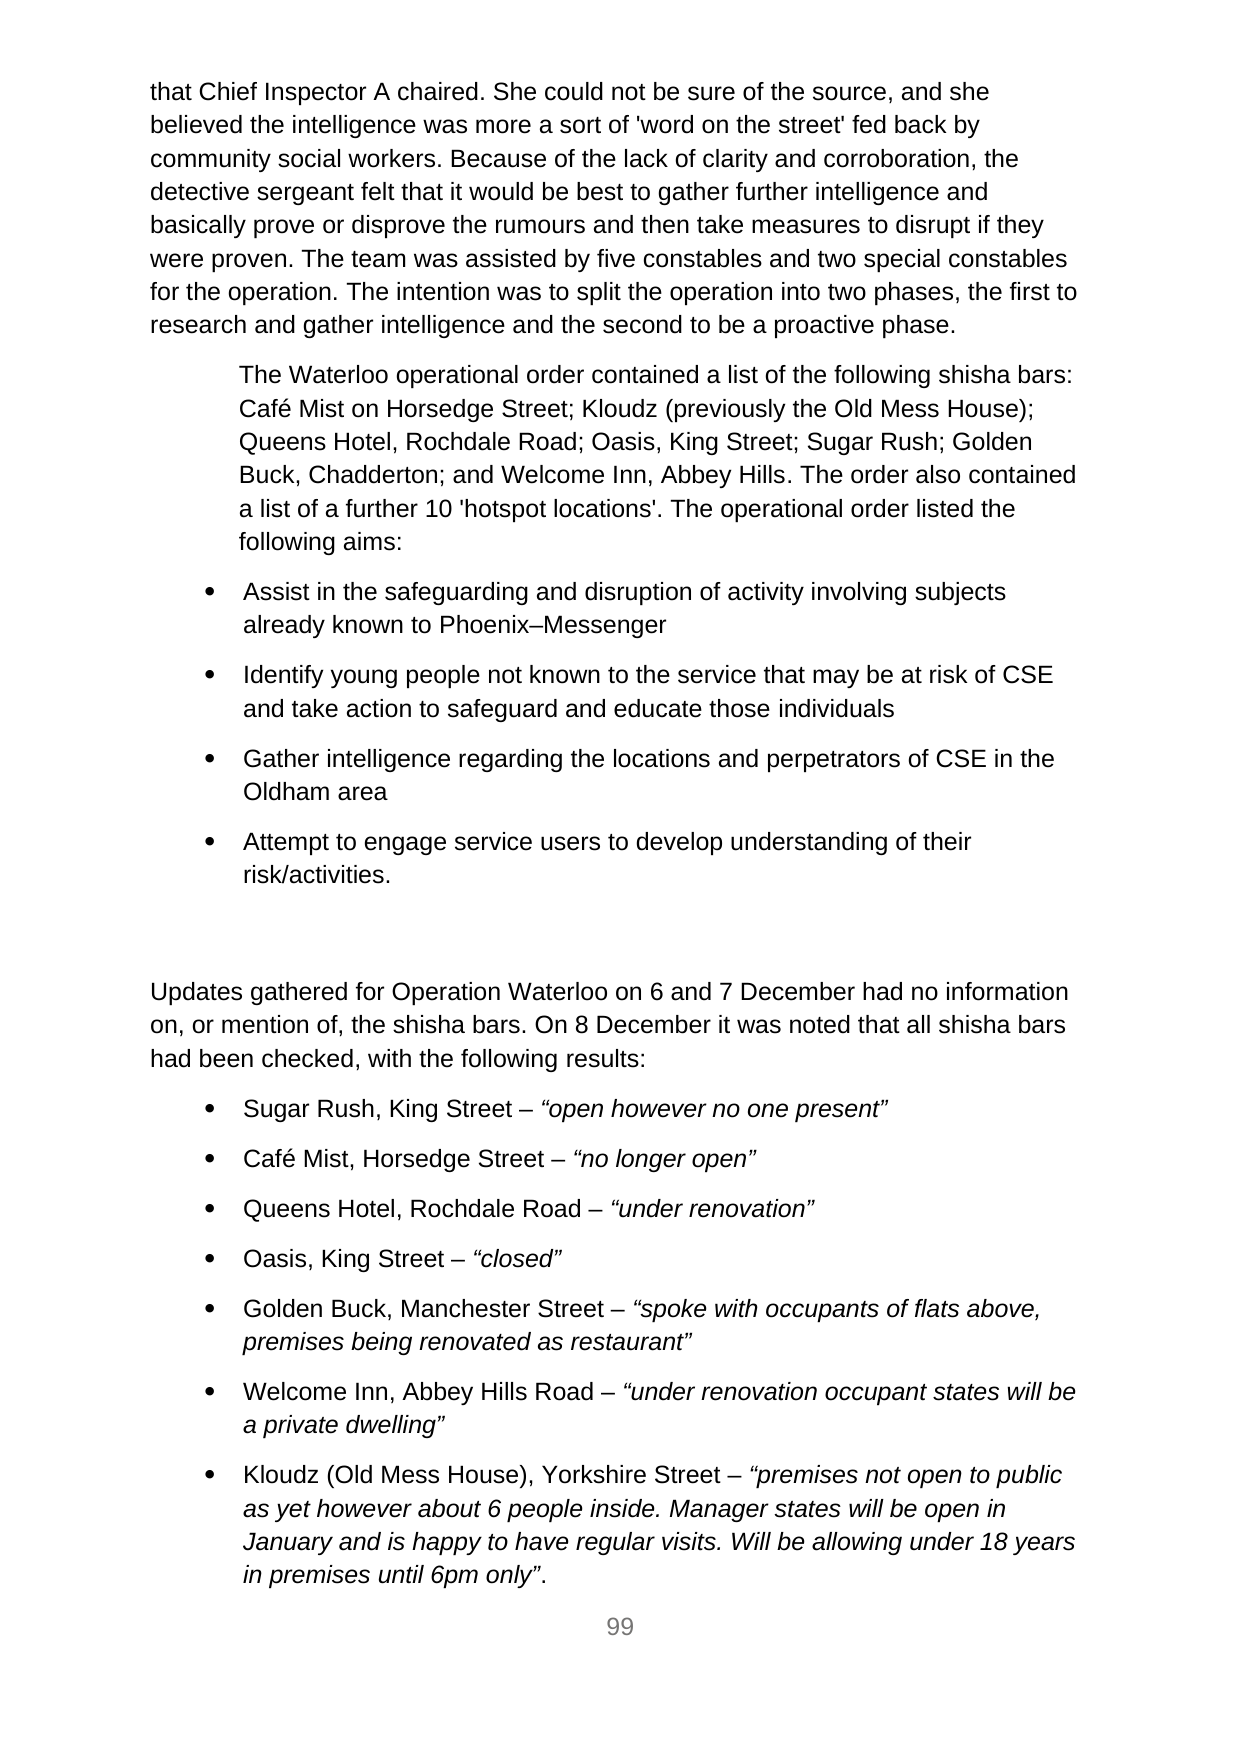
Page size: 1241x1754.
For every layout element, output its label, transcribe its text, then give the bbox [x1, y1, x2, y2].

list Oasis, King Street – “closed” [205, 1241, 1090, 1274]
list Queens Hotel, Rochdale Road – “under renovation” [205, 1191, 1090, 1224]
list Kloudz (Old Mess House), Yorkshire Street – “premises not open to public as yet however about 6 people inside. Manager states will be open in January and is happy to have regular visits. Will be allowing under 18 years in premises until 6pm only”. [205, 1457, 1090, 1591]
list Assist in the safeguarding and disruption of activity involving subjects already known to Phoenix–Messenger [205, 574, 1090, 641]
list Sugar Rush, King Street – “open however no one present” [205, 1091, 1090, 1124]
list Welcome Inn, Abbey Hills Road – “under renovation occupant states will be a private dwelling” [205, 1374, 1090, 1441]
text that Chief Inspector A chaired. She could not be sure of the source, and she believed the intelligence was more a sort of 'word on the street' fed back by community social workers. Because of the lack of clarity and corroboration, the detective sergeant felt that it would be best to gather further intelligence and basically prove or disprove the rumours and then take measures to disrupt if they were proven. The team was assisted by five constables and two special constables for the operation. The intention was to split the operation into two phases, the first to research and gather intelligence and the second to be a proactive phase. [150, 74, 1090, 341]
text Updates gathered for Operation Waterloo on 6 and 7 December had no information on, or mention of, the shisha bars. On 8 December it was noted that all shisha bars had been checked, with the following results: [150, 974, 1090, 1074]
list Attempt to engage service users to develop understanding of their risk/activities. [205, 824, 1090, 891]
list Café Mist, Horsedge Street – “no longer open” [205, 1141, 1090, 1174]
text The Waterloo operational order contained a list of the following shisha bars: Café Mist on Horsedge Street; Kloudz (previously the Old Mess House); Queens Hotel, Rochdale Road; Oasis, King Street; Sugar Rush; Golden Buck, Chadderton; and Welcome Inn, Abbey Hills. The order also contained a list of a further 10 'hotspot locations'. The operational order listed the following aims: [239, 357, 1090, 557]
list Identify young people not known to the service that may be at risk of CSE and take action to safeguard and educate those individuals [205, 657, 1090, 724]
list Gather intelligence regarding the locations and perpetrators of CSE in the Oldham area [205, 741, 1090, 807]
list Golden Buck, Manchester Street – “spoke with occupants of flats above, premises being renovated as restaurant” [205, 1291, 1090, 1357]
